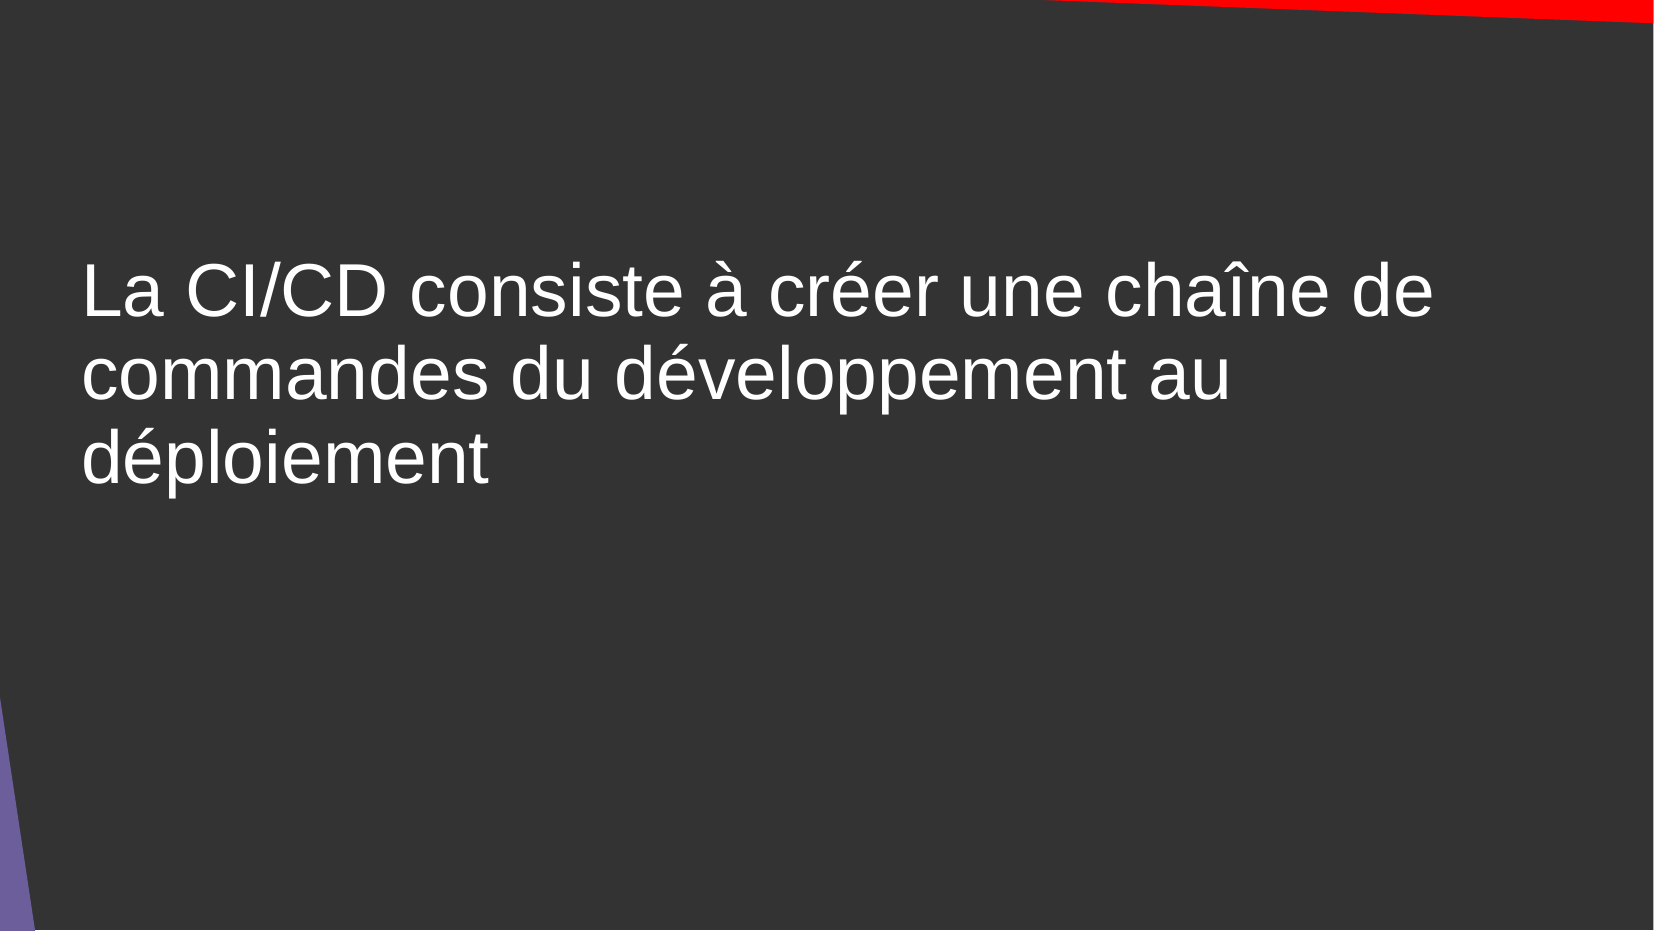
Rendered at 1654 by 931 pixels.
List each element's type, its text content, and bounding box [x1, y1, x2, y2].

list La CI/CD consiste à créer une chaîne de commandes du développement au déploiement [80, 248, 1560, 520]
text_box [0, 697, 36, 931]
text_box [1042, 0, 1654, 24]
